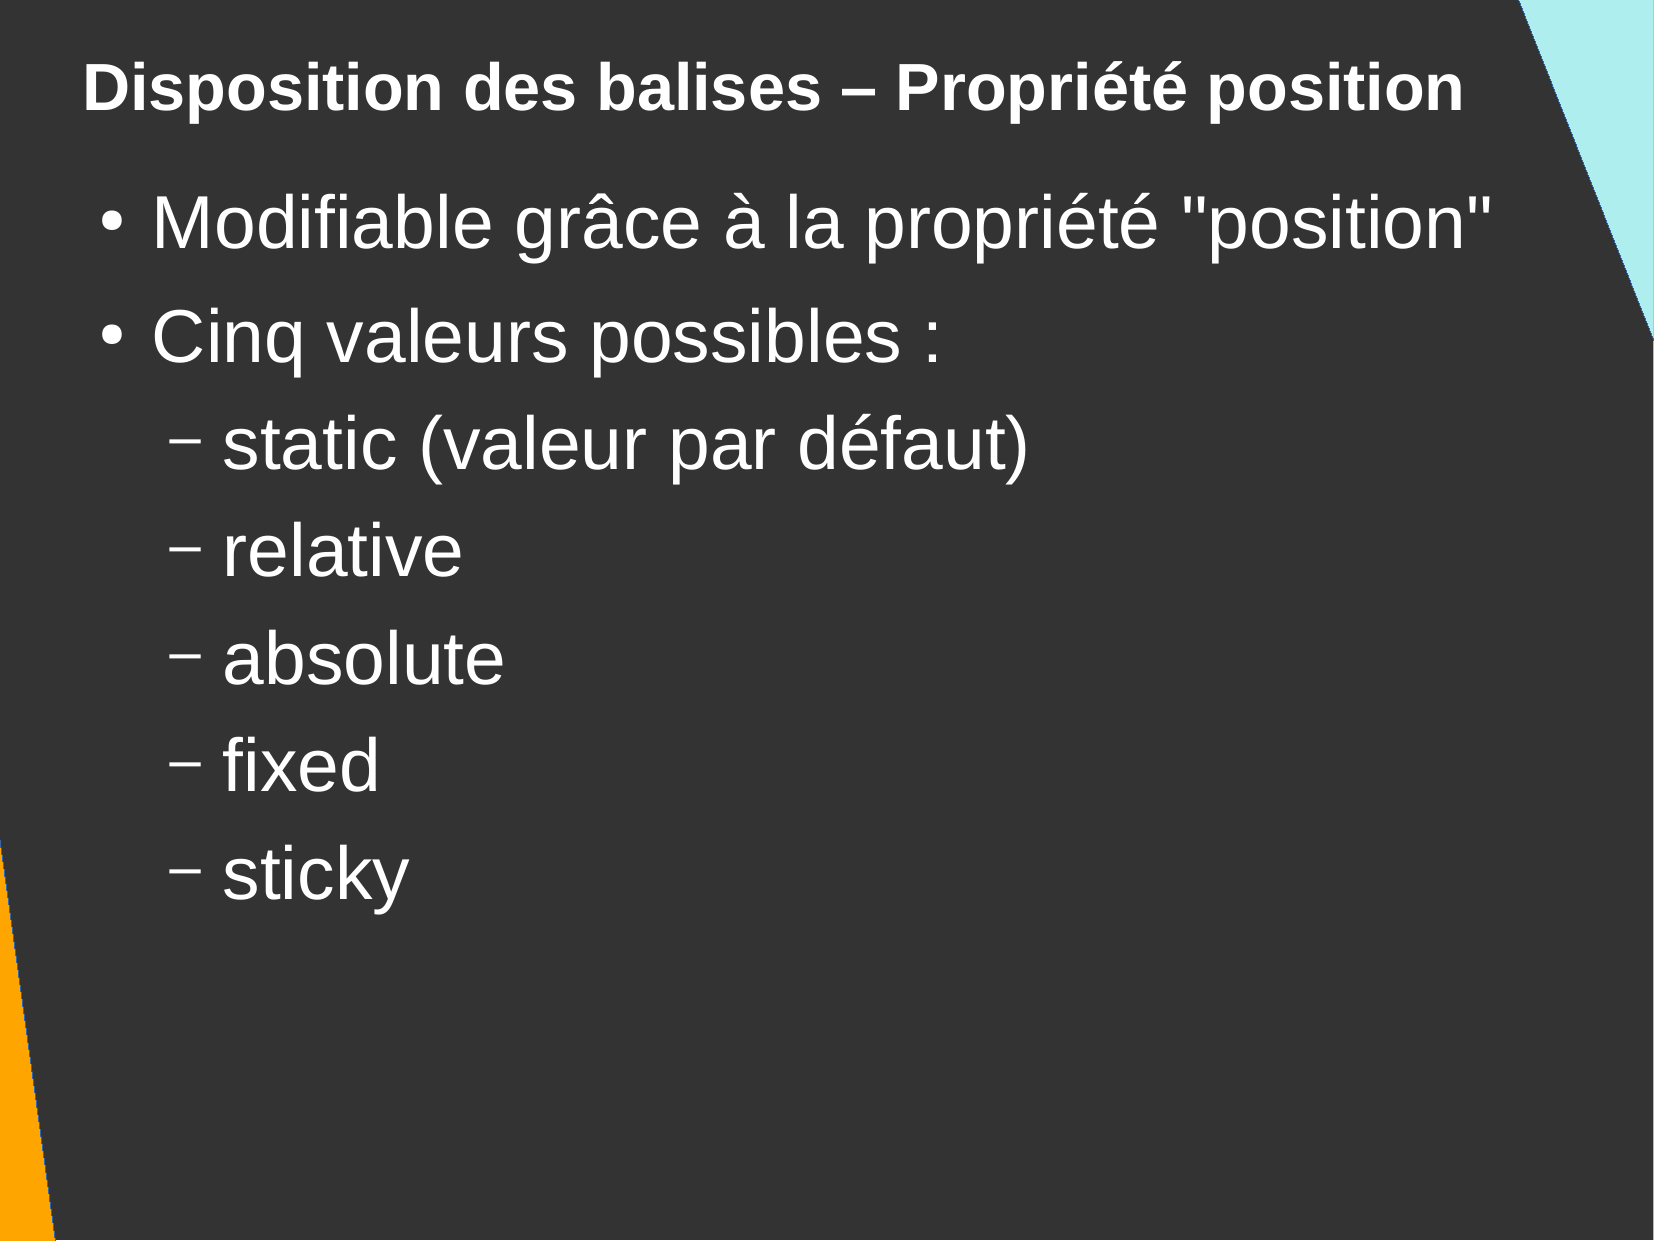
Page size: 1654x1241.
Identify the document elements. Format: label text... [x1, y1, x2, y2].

list Modifiable grâce à la propriété "position" Cinq valeurs possibles : static (valeur par défaut) relative absolute fixed sticky [80, 180, 1620, 993]
title Disposition des balises – Propriété position [82, 49, 1570, 130]
text_box [0, 839, 56, 1241]
text_box [1518, 0, 1654, 341]
